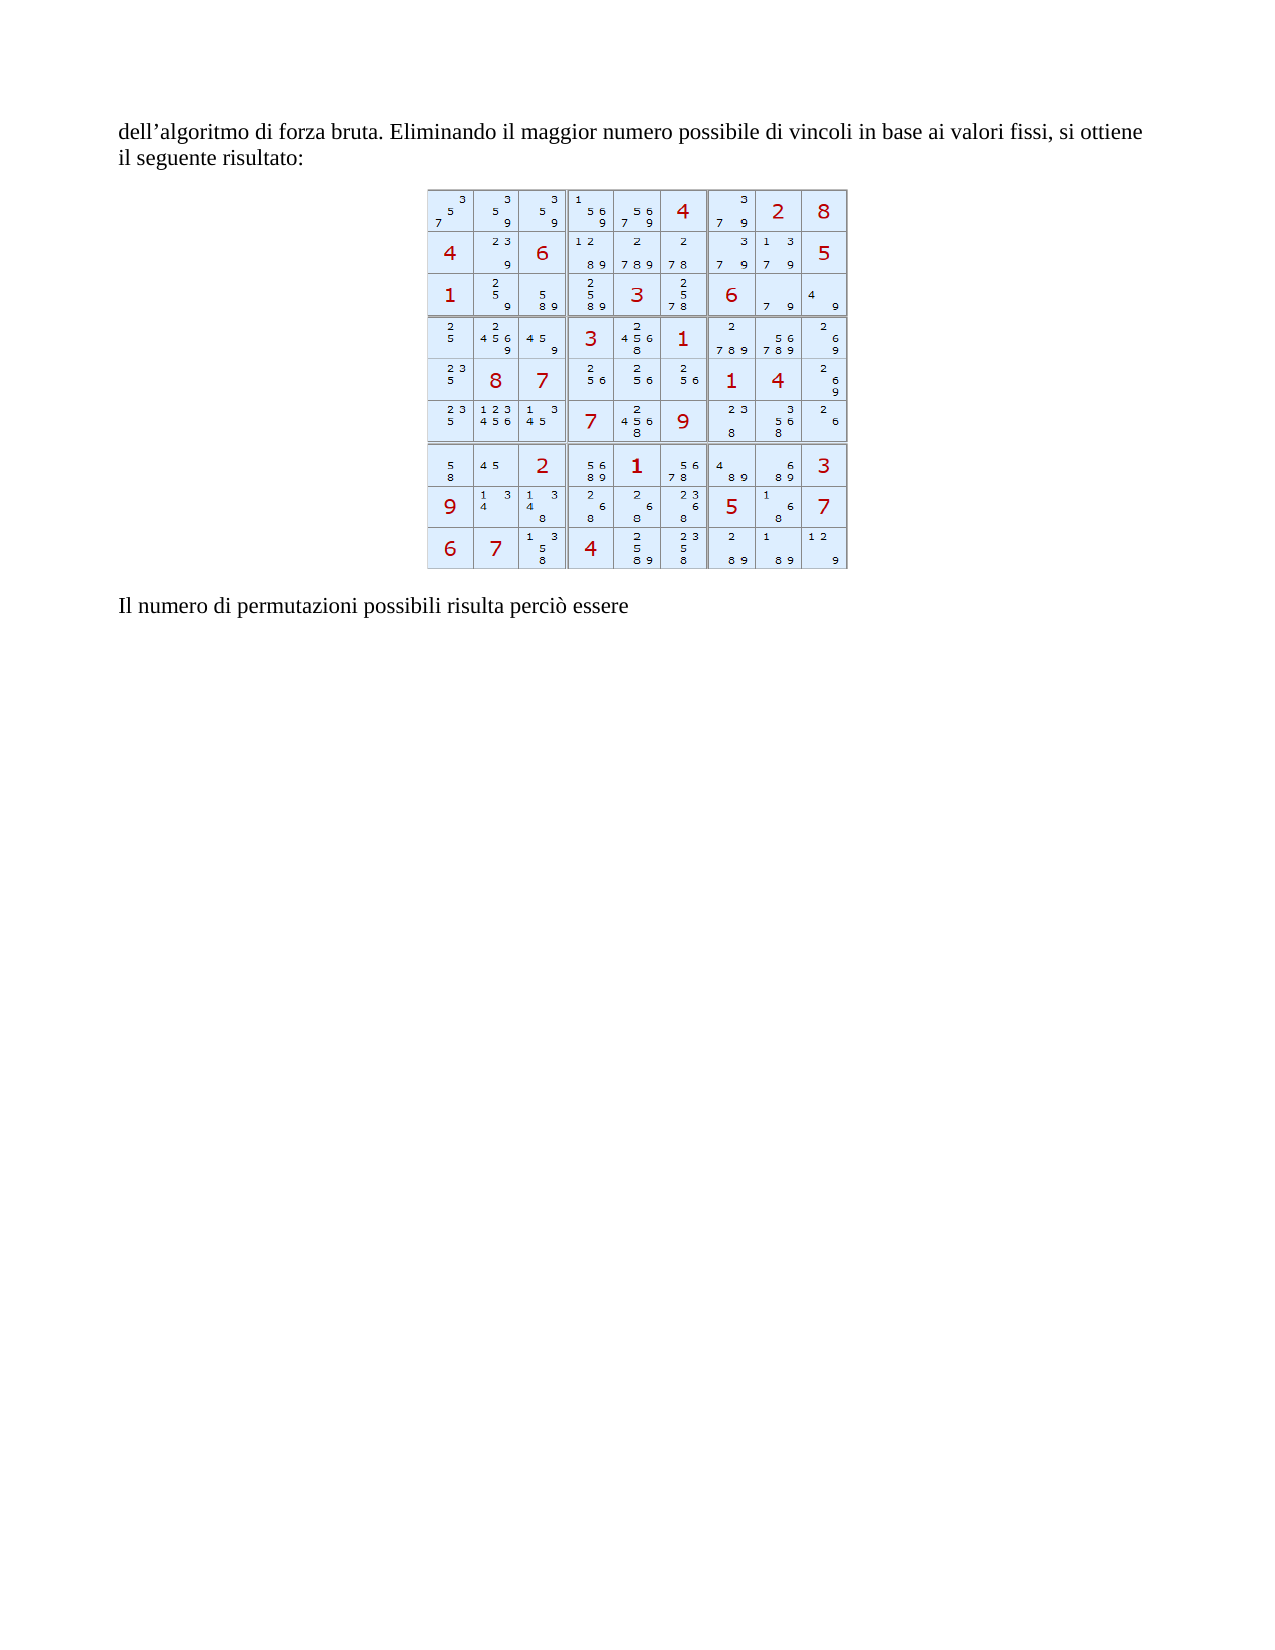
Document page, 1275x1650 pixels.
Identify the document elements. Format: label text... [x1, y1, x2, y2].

text Il numero di permutazioni possibili risulta perciò essere [118, 592, 1157, 619]
text dell’algoritmo di forza bruta. Eliminando il maggior numero possibile di vincoli in base ai valori fissi, si ottiene il seguente risultato: [118, 118, 1157, 171]
picture [427, 189, 848, 569]
